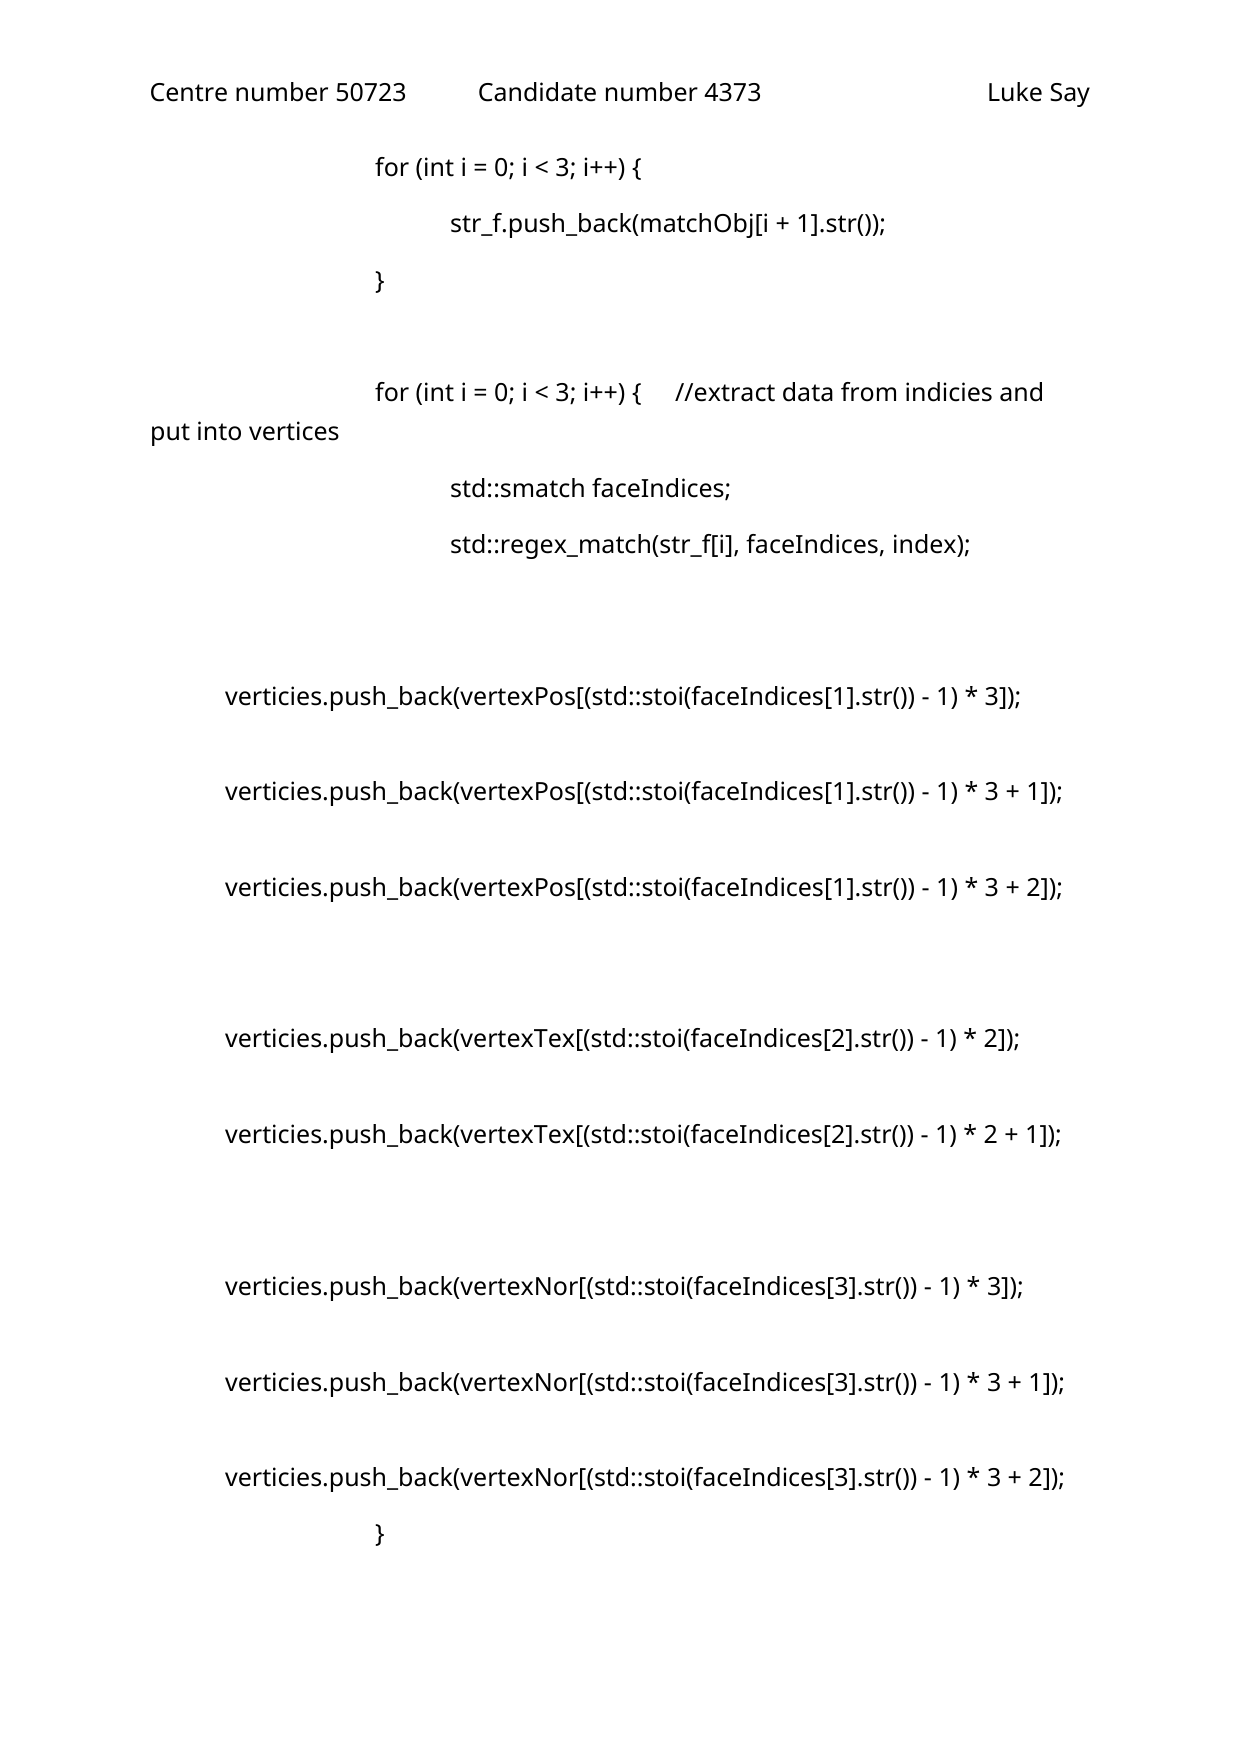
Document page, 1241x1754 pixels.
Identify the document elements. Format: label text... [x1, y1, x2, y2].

text for (int i = 0; i < 3; i++) { //extract data from indicies and put into vertices [150, 374, 1090, 448]
text } [150, 262, 1090, 296]
text verticies.push_back(vertexPos[(std::stoi(faceIndices[1].str()) - 1) * 3]); [150, 639, 1090, 712]
text verticies.push_back(vertexTex[(std::stoi(faceIndices[2].str()) - 1) * 2 + 1]); [150, 1077, 1090, 1151]
text for (int i = 0; i < 3; i++) { [150, 150, 1090, 184]
text verticies.push_back(vertexPos[(std::stoi(faceIndices[1].str()) - 1) * 3 + 2]); [150, 830, 1090, 903]
text verticies.push_back(vertexNor[(std::stoi(faceIndices[3].str()) - 1) * 3 + 1]); [150, 1325, 1090, 1398]
text } [150, 1516, 1090, 1550]
text str_f.push_back(matchObj[i + 1].str()); [150, 206, 1090, 240]
text verticies.push_back(vertexTex[(std::stoi(faceIndices[2].str()) - 1) * 2]); [150, 982, 1090, 1055]
text std::regex_match(str_f[i], faceIndices, index); [150, 526, 1090, 560]
text verticies.push_back(vertexPos[(std::stoi(faceIndices[1].str()) - 1) * 3 + 1]); [150, 734, 1090, 808]
text verticies.push_back(vertexNor[(std::stoi(faceIndices[3].str()) - 1) * 3 + 2]); [150, 1420, 1090, 1494]
text verticies.push_back(vertexNor[(std::stoi(faceIndices[3].str()) - 1) * 3]); [150, 1229, 1090, 1303]
text std::smatch faceIndices; [150, 470, 1090, 504]
